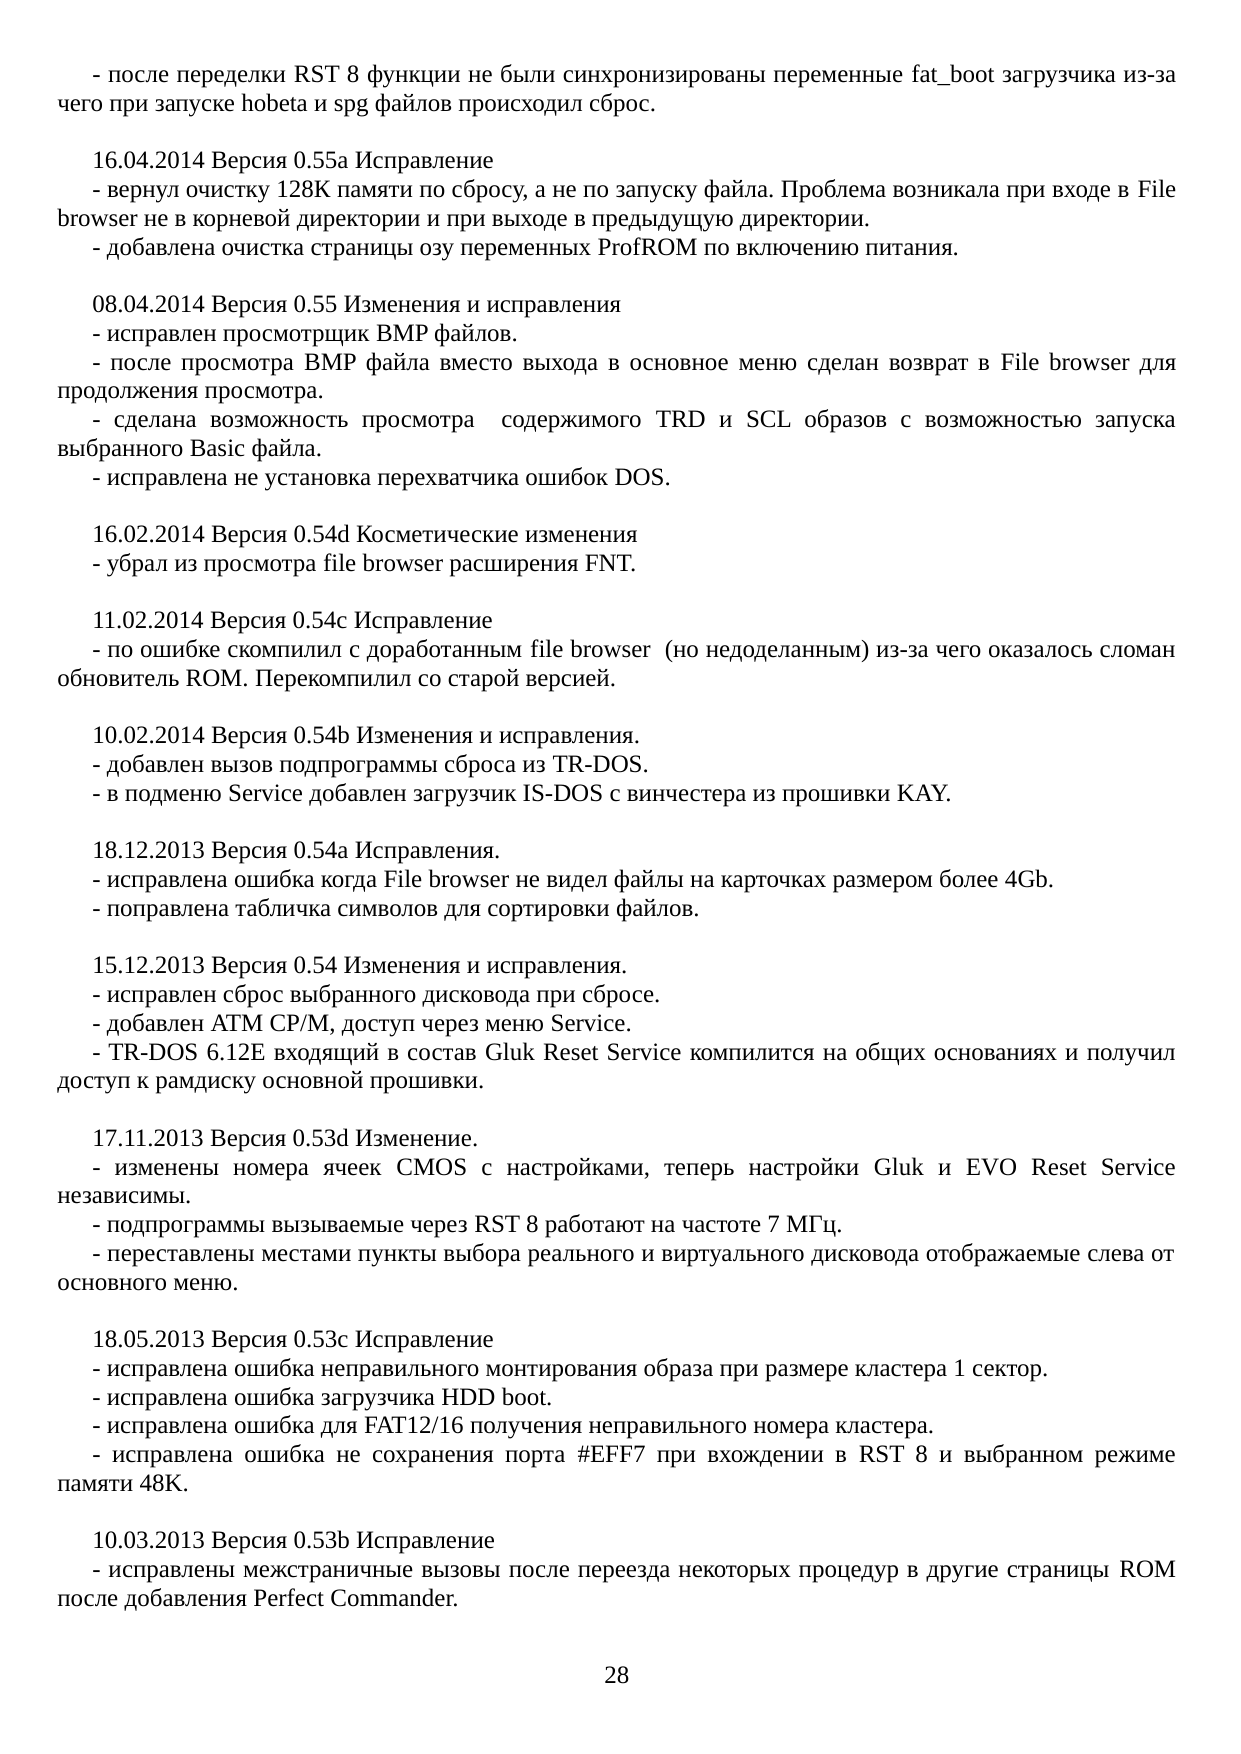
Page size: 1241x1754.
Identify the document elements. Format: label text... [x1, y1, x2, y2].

text - исправлена ошибка когда File browser не видел файлы на карточках размером более 4Gb. [57, 864, 1176, 893]
text - убрал из просмотра file browser расширения FNT. [57, 548, 1176, 577]
text - исправлен просмотрщик BMP файлов. [57, 318, 1176, 347]
text - добавлен вызов подпрограммы сброса из TR-DOS. [57, 749, 1176, 778]
text - TR-DOS 6.12E входящий в состав Gluk Reset Service компилится на общих основаниях и получил доступ к рамдиску основной прошивки. [57, 1037, 1176, 1094]
text - исправлена ошибка для FAT12/16 получения неправильного номера кластера. [57, 1411, 1176, 1439]
text - изменены номера ячеек CMOS с настройками, теперь настройки Gluk и EVO Reset Service независимы. [57, 1152, 1176, 1209]
text - добавлен ATM CP/M, доступ через меню Service. [57, 1008, 1176, 1037]
text - переставлены местами пункты выбора реального и виртуального дисковода отображаемые слева от основного меню. [57, 1238, 1176, 1296]
text - исправлен сброс выбранного дисковода при сбросе. [57, 979, 1176, 1008]
text 10.02.2014 Версия 0.54b Изменения и исправления. [57, 721, 1176, 749]
text - по ошибке скомпилил с доработанным file browser (но недоделанным) из-за чего оказалось сломан обновитель ROM. Перекомпилил со старой версией. [57, 634, 1176, 692]
text 16.04.2014 Версия 0.55a Исправление [57, 146, 1176, 174]
text - в подменю Service добавлен загрузчик IS-DOS с винчестера из прошивки KAY. [57, 778, 1176, 807]
text - подпрограммы вызываемые через RST 8 работают на частоте 7 МГц. [57, 1209, 1176, 1238]
text - после просмотра BMP файла вместо выхода в основное меню сделан возврат в File browser для продолжения просмотра. [57, 347, 1176, 404]
text - сделана возможность просмотра содержимого TRD и SCL образов с возможностью запуска выбранного Basic файла. [57, 404, 1176, 462]
text 16.02.2014 Версия 0.54d Косметические изменения [57, 519, 1176, 548]
text 17.11.2013 Версия 0.53d Изменение. [57, 1123, 1176, 1152]
text - добавлена очистка страницы озу переменных ProfROM по включению питания. [57, 232, 1176, 261]
text - поправлена табличка символов для сортировки файлов. [57, 893, 1176, 922]
text - исправлена ошибка неправильного монтирования образа при размере кластера 1 сектор. [57, 1353, 1176, 1382]
text 10.03.2013 Версия 0.53b Исправление [57, 1526, 1176, 1554]
text - после переделки RST 8 функции не были синхронизированы переменные fat_boot загрузчика из-за чего при запуске hobeta и spg файлов происходил сброс. [57, 59, 1176, 117]
text - исправлена не установка перехватчика ошибок DOS. [57, 462, 1176, 491]
text 18.12.2013 Версия 0.54a Исправления. [57, 836, 1176, 864]
text - исправлены межстраничные вызовы после переезда некоторых процедур в другие страницы ROM после добавления Perfect Commander. [57, 1554, 1176, 1612]
text 08.04.2014 Версия 0.55 Изменения и исправления [57, 289, 1176, 318]
text - вернул очистку 128К памяти по сбросу, а не по запуску файла. Проблема возникала при входе в File browser не в корневой директории и при выходе в предыдущую директории. [57, 174, 1176, 232]
text - исправлена ошибка не сохранения порта #EFF7 при вхождении в RST 8 и выбранном режиме памяти 48K. [57, 1439, 1176, 1497]
text 15.12.2013 Версия 0.54 Изменения и исправления. [57, 951, 1176, 979]
text - исправлена ошибка загрузчика HDD boot. [57, 1382, 1176, 1411]
text 11.02.2014 Версия 0.54c Исправление [57, 606, 1176, 634]
text 18.05.2013 Версия 0.53c Исправление [57, 1324, 1176, 1353]
